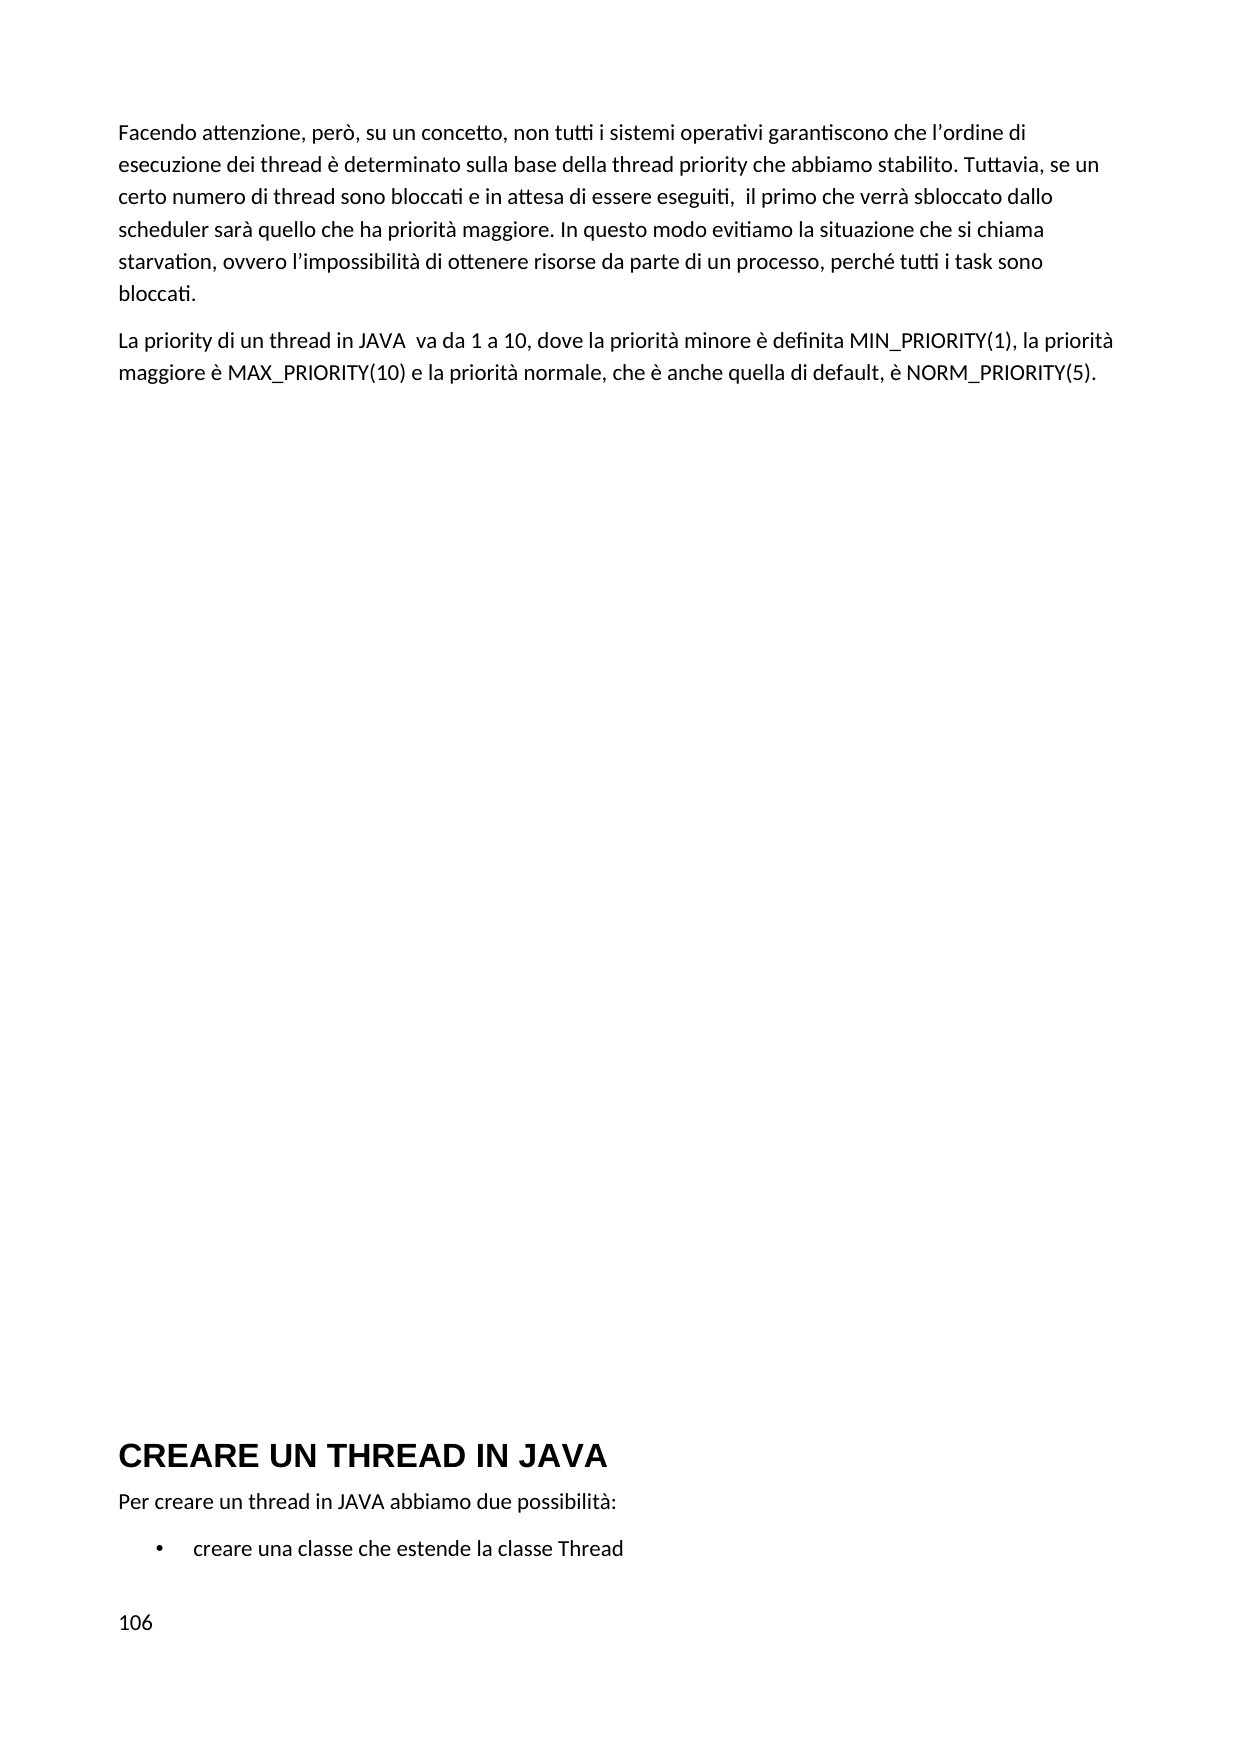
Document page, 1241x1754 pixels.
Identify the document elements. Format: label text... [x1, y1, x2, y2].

subtitle CREARE UN THREAD IN JAVA [118, 1436, 1122, 1474]
list creare una classe che estende la classe Thread [156, 1534, 1122, 1562]
text Per creare un thread in JAVA abbiamo due possibilità: [118, 1487, 1122, 1515]
text Facendo attenzione, però, su un concetto, non tutti i sistemi operativi garantiscono che l’ordine di esecuzione dei thread è determinato sulla base della thread priority che abbiamo stabilito. Tuttavia, se un certo numero di thread sono bloccati e in attesa di essere eseguiti, il primo che verrà sbloccato dallo scheduler sarà quello che ha priorità maggiore. In questo modo evitiamo la situazione che si chiama starvation, ovvero l’impossibilità di ottenere risorse da parte di un processo, perché tutti i task sono bloccati. [118, 118, 1122, 307]
text La priority di un thread in JAVA va da 1 a 10, dove la priorità minore è definita MIN_PRIORITY(1), la priorità maggiore è MAX_PRIORITY(10) e la priorità normale, che è anche quella di default, è NORM_PRIORITY(5). [118, 326, 1122, 386]
